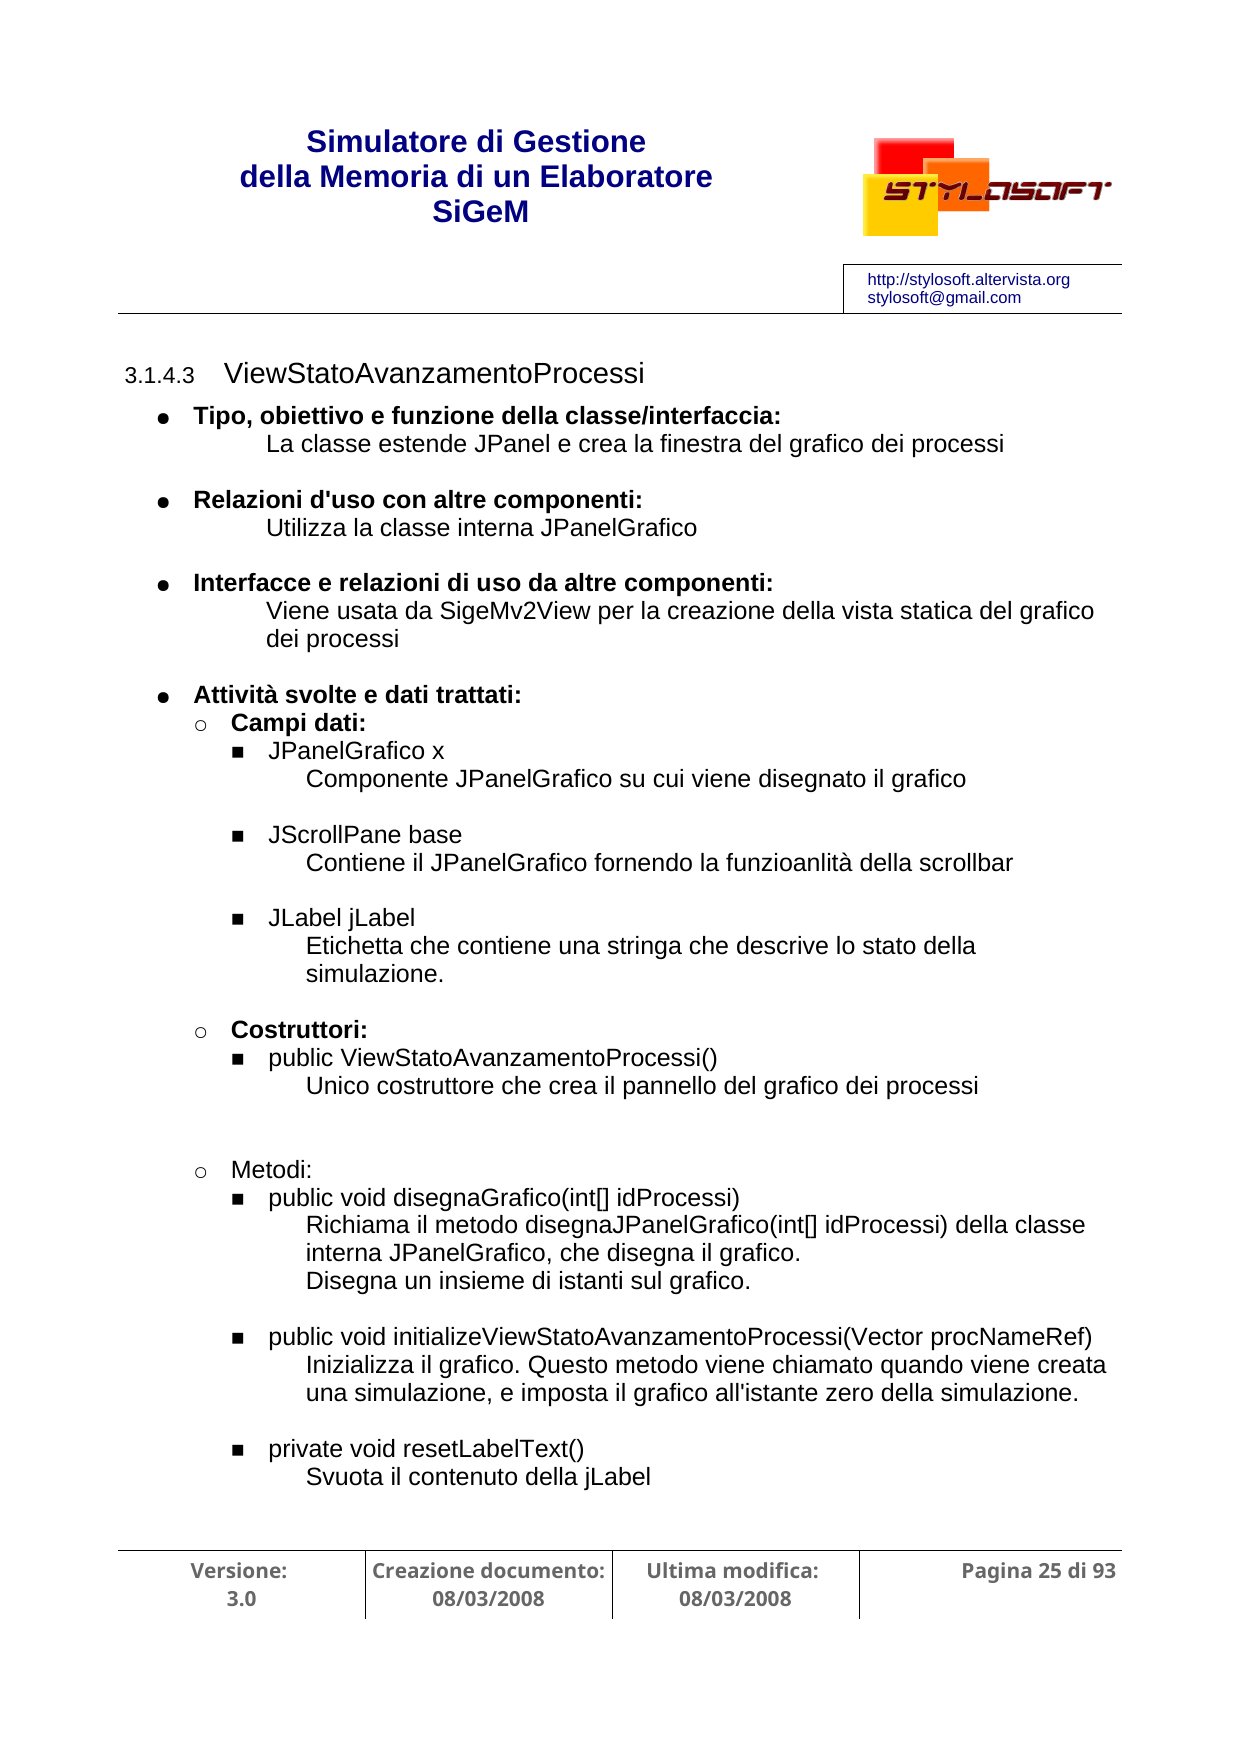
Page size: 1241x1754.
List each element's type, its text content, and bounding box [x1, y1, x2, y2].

list Contiene il JPanelGrafico fornendo la funzioanlità della scrollbar [268, 848, 1122, 876]
list La classe estende JPanel e crea la finestra del grafico dei processi [156, 429, 1122, 457]
list Metodi: [193, 1155, 1122, 1183]
list Unico costruttore che crea il pannello del grafico dei processi [268, 1072, 1122, 1099]
list Richiama il metodo disegnaJPanelGrafico(int[] idProcessi) della classe interna JPanelGrafico, che disegna il grafico. [268, 1211, 1122, 1267]
subtitle ViewStatoAvanzamentoProcessi [118, 357, 1122, 389]
list Campi dati: [193, 709, 1122, 737]
list public ViewStatoAvanzamentoProcessi() [231, 1044, 1122, 1072]
picture [848, 123, 1117, 247]
list Inizializza il grafico. Questo metodo viene chiamato quando viene creata una simulazione, e imposta il grafico all'istante zero della simulazione. [268, 1351, 1122, 1407]
list Utilizza la classe interna JPanelGrafico [156, 513, 1122, 541]
list Etichetta che contiene una stringa che descrive lo stato della simulazione. [268, 932, 1122, 988]
list Relazioni d'uso con altre componenti: [156, 485, 1122, 513]
list Componente JPanelGrafico su cui viene disegnato il grafico [268, 764, 1122, 792]
list Disegna un insieme di istanti sul grafico. [268, 1267, 1122, 1295]
list Tipo, obiettivo e funzione della classe/interfaccia: [156, 402, 1122, 429]
list JLabel jLabel [231, 904, 1122, 932]
list Svuota il contenuto della jLabel [268, 1462, 1122, 1490]
list Viene usata da SigeMv2View per la creazione della vista statica del grafico dei processi [156, 597, 1122, 653]
list JScrollPane base [231, 820, 1122, 848]
list public void disegnaGrafico(int[] idProcessi) [231, 1183, 1122, 1211]
list public void initializeViewStatoAvanzamentoProcessi(Vector procNameRef) [231, 1323, 1122, 1351]
list JPanelGrafico x [231, 737, 1122, 764]
list Interfacce e relazioni di uso da altre componenti: [156, 569, 1122, 597]
list Costruttori: [193, 1016, 1122, 1044]
list Attività svolte e dati trattati: [156, 681, 1122, 709]
list private void resetLabelText() [231, 1434, 1122, 1462]
